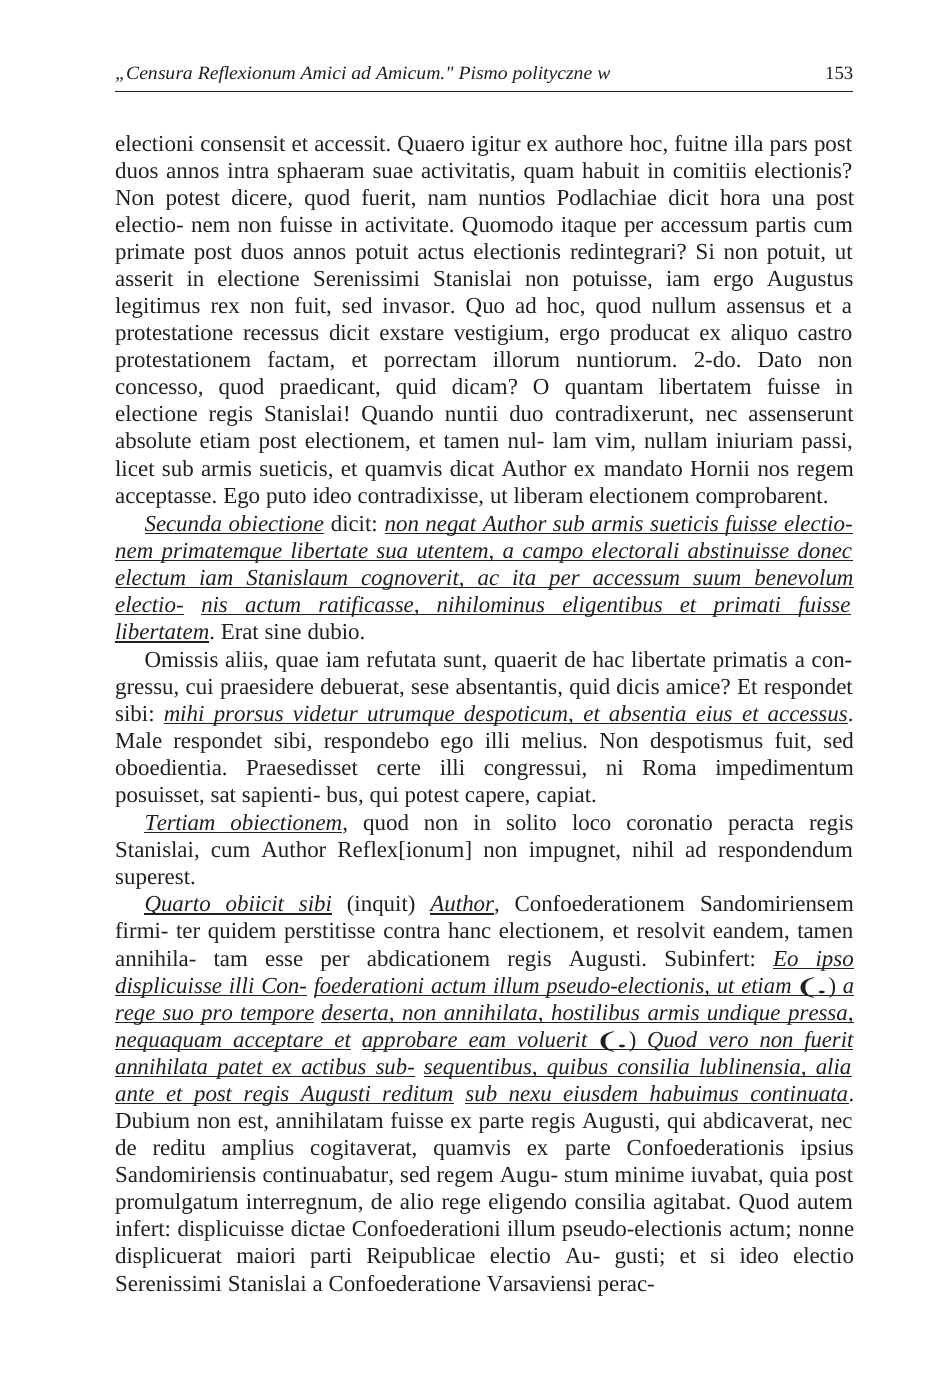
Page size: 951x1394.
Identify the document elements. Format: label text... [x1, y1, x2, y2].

text Tertiam obiectionem, quod non in solito loco coronatio peracta regis Stanislai, cum Author Reflex[ionum] non impugnet, nihil ad respondendum superest. [115, 809, 854, 889]
text electio- nis actum ratificasse, nihilominus eligentibus et primati fuisse libertatem. Erat sine dubio. [115, 588, 854, 645]
text Secunda obiectione dicit: non negat Author sub armis sueticis fuisse electio- nem primatemque libertate sua utentem, a campo electorali abstinuisse donec electum iam Stanislaum cognoverit, ac ita per accessum suum benevolum [115, 510, 854, 587]
text Omissis aliis, quae iam refutata sunt, quaerit de hac libertate primatis a con- gressu, cui praesidere debuerat, sese absentantis, quid dicis amice? Et respondet sibi: mihi prorsus videtur utrumque despoticum, et absentia eius et accessus. Male respondet sibi, respondebo ego illi melius. Non despotismus fuit, sed oboedientia. Praesedisset certe illi congressui, ni Roma impedimentum posuisset, sat sapienti- bus, qui potest capere, capiat. [115, 646, 854, 808]
text Quarto obiicit sibi (inquit) Author, Confoederationem Sandomiriensem firmi- ter quidem perstitisse contra hanc electionem, et resolvit eandem, tamen annihila- tam esse per abdicationem regis Augusti. Subinfert: Eo ipso displicuisse illi Con- foederationi actum illum pseudo-electionis, ut etiam (.) a rege suo pro tempore deserta, non annihilata, hostilibus armis undique pressa, nequaquam acceptare et approbare eam voluerit (.) Quod vero non fuerit annihilata patet ex actibus sub- sequentibus, quibus consilia lublinensia, alia ante et post regis Augusti reditum sub nexu eiusdem habuimus continuata. Dubium non est, annihilatam fuisse ex parte regis Augusti, qui abdicaverat, nec de reditu amplius cogitaverat, quamvis ex parte Confoederationis ipsius Sandomiriensis continuabatur, sed regem Augu- stum minime iuvabat, quia post promulgatum interregnum, de alio rege eligendo consilia agitabat. Quod autem infert: displicuisse dictae Confoederationi illum pseudo-electionis actum; nonne displicuerat maiori parti Reipublicae electio Au- gusti; et si ideo electio Serenissimi Stanislai a Confoederatione Varsaviensi perac- [115, 890, 854, 1296]
text electioni consensit et accessit. Quaero igitur ex authore hoc, fuitne illa pars post duos annos intra sphaeram suae activitatis, quam habuit in comitiis electionis? Non potest dicere, quod fuerit, nam nuntios Podlachiae dicit hora una post electio- nem non fuisse in activitate. Quomodo itaque per accessum partis cum primate post duos annos potuit actus electionis redintegrari? Si non potuit, ut asserit in electione Serenissimi Stanislai non potuisse, iam ergo Augustus legitimus rex non fuit, sed invasor. Quo ad hoc, quod nullum assensus et a protestatione recessus dicit exstare vestigium, ergo producat ex aliquo castro protestationem factam, et porrectam illorum nuntiorum. 2-do. Dato non concesso, quod praedicant, quid dicam? O quantam libertatem fuisse in electione regis Stanislai! Quando nuntii duo contradixerunt, nec assenserunt absolute etiam post electionem, et tamen nul- lam vim, nullam iniuriam passi, licet sub armis sueticis, et quamvis dicat Author ex mandato Hornii nos regem acceptasse. Ego puto ideo contradixisse, ut liberam electionem comprobarent. [115, 129, 854, 508]
